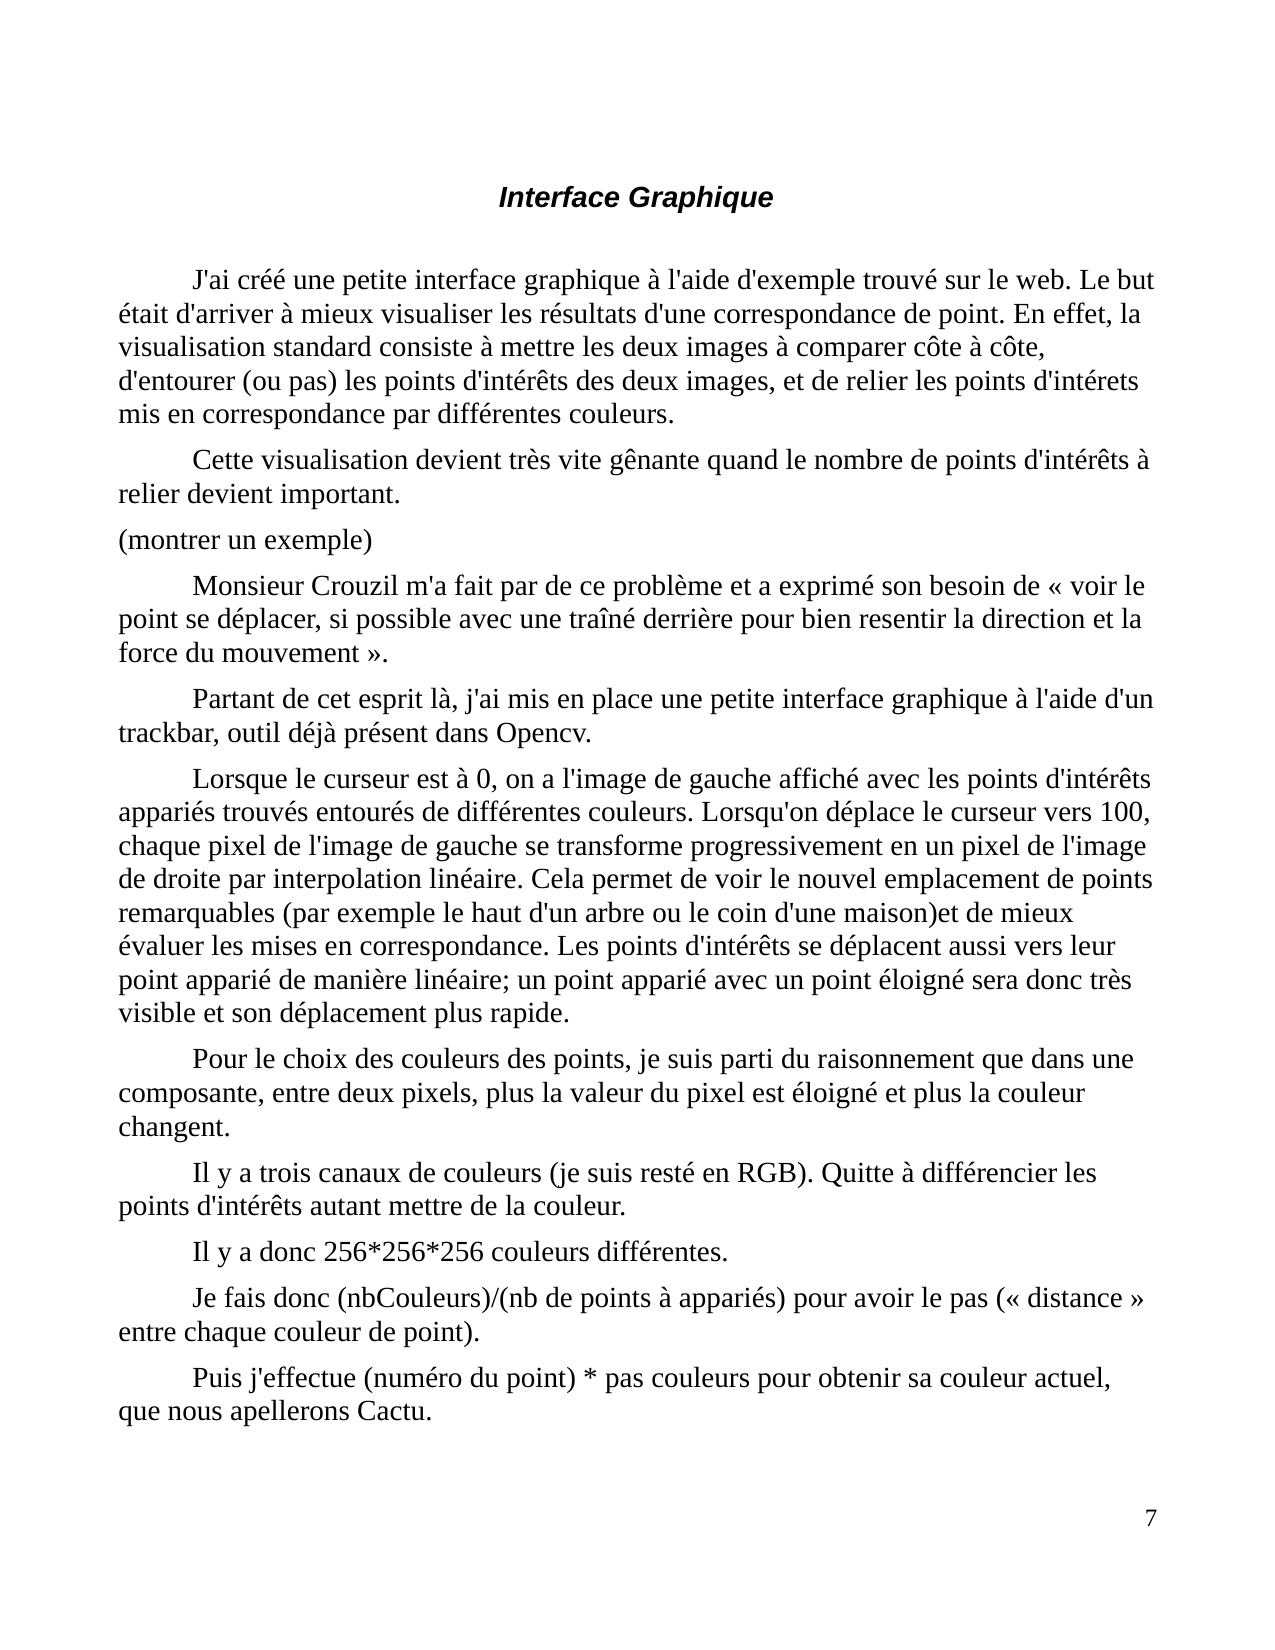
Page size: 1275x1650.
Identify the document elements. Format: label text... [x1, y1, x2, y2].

text Partant de cet esprit là, j'ai mis en place une petite interface graphique à l'aide d'un trackbar, outil déjà présent dans Opencv. [118, 681, 1157, 748]
text Il y a trois canaux de couleurs (je suis resté en RGB). Quitte à différencier les points d'intérêts autant mettre de la couleur. [118, 1155, 1157, 1222]
text Puis j'effectue (numéro du point) * pas couleurs pour obtenir sa couleur actuel, que nous apellerons Cactu. [118, 1360, 1157, 1427]
text Il y a donc 256*256*256 couleurs différentes. [118, 1234, 1157, 1268]
text Je fais donc (nbCouleurs)/(nb de points à appariés) pour avoir le pas (« distance » entre chaque couleur de point). [118, 1280, 1157, 1347]
text (montrer un exemple) [118, 522, 1157, 556]
text Pour le choix des couleurs des points, je suis parti du raisonnement que dans une composante, entre deux pixels, plus la valeur du pixel est éloigné et plus la couleur changent. [118, 1042, 1157, 1142]
text Monsieur Crouzil m'a fait par de ce problème et a exprimé son besoin de « voir le point se déplacer, si possible avec une traîné derrière pour bien resentir la direction et la force du mouvement ». [118, 568, 1157, 669]
text Lorsque le curseur est à 0, on a l'image de gauche affiché avec les points d'intérêts appariés trouvés entourés de différentes couleurs. Lorsqu'on déplace le curseur vers 100, chaque pixel de l'image de gauche se transforme progressivement en un pixel de l'image de droite par interpolation linéaire. Cela permet de voir le nouvel emplacement de points remarquables (par exemple le haut d'un arbre ou le coin d'une maison)et de mieux évaluer les mises en correspondance. Les points d'intérêts se déplacent aussi vers leur point apparié de manière linéaire; un point apparié avec un point éloigné sera donc très visible et son déplacement plus rapide. [118, 761, 1157, 1029]
text J'ai créé une petite interface graphique à l'aide d'exemple trouvé sur le web. Le but était d'arriver à mieux visualiser les résultats d'une correspondance de point. En effet, la visualisation standard consiste à mettre les deux images à comparer côte à côte, d'entourer (ou pas) les points d'intérêts des deux images, et de relier les points d'intérets mis en correspondance par différentes couleurs. [118, 262, 1157, 430]
subtitle Interface Graphique [118, 180, 1157, 213]
text Cette visualisation devient très vite gênante quand le nombre de points d'intérêts à relier devient important. [118, 442, 1157, 509]
